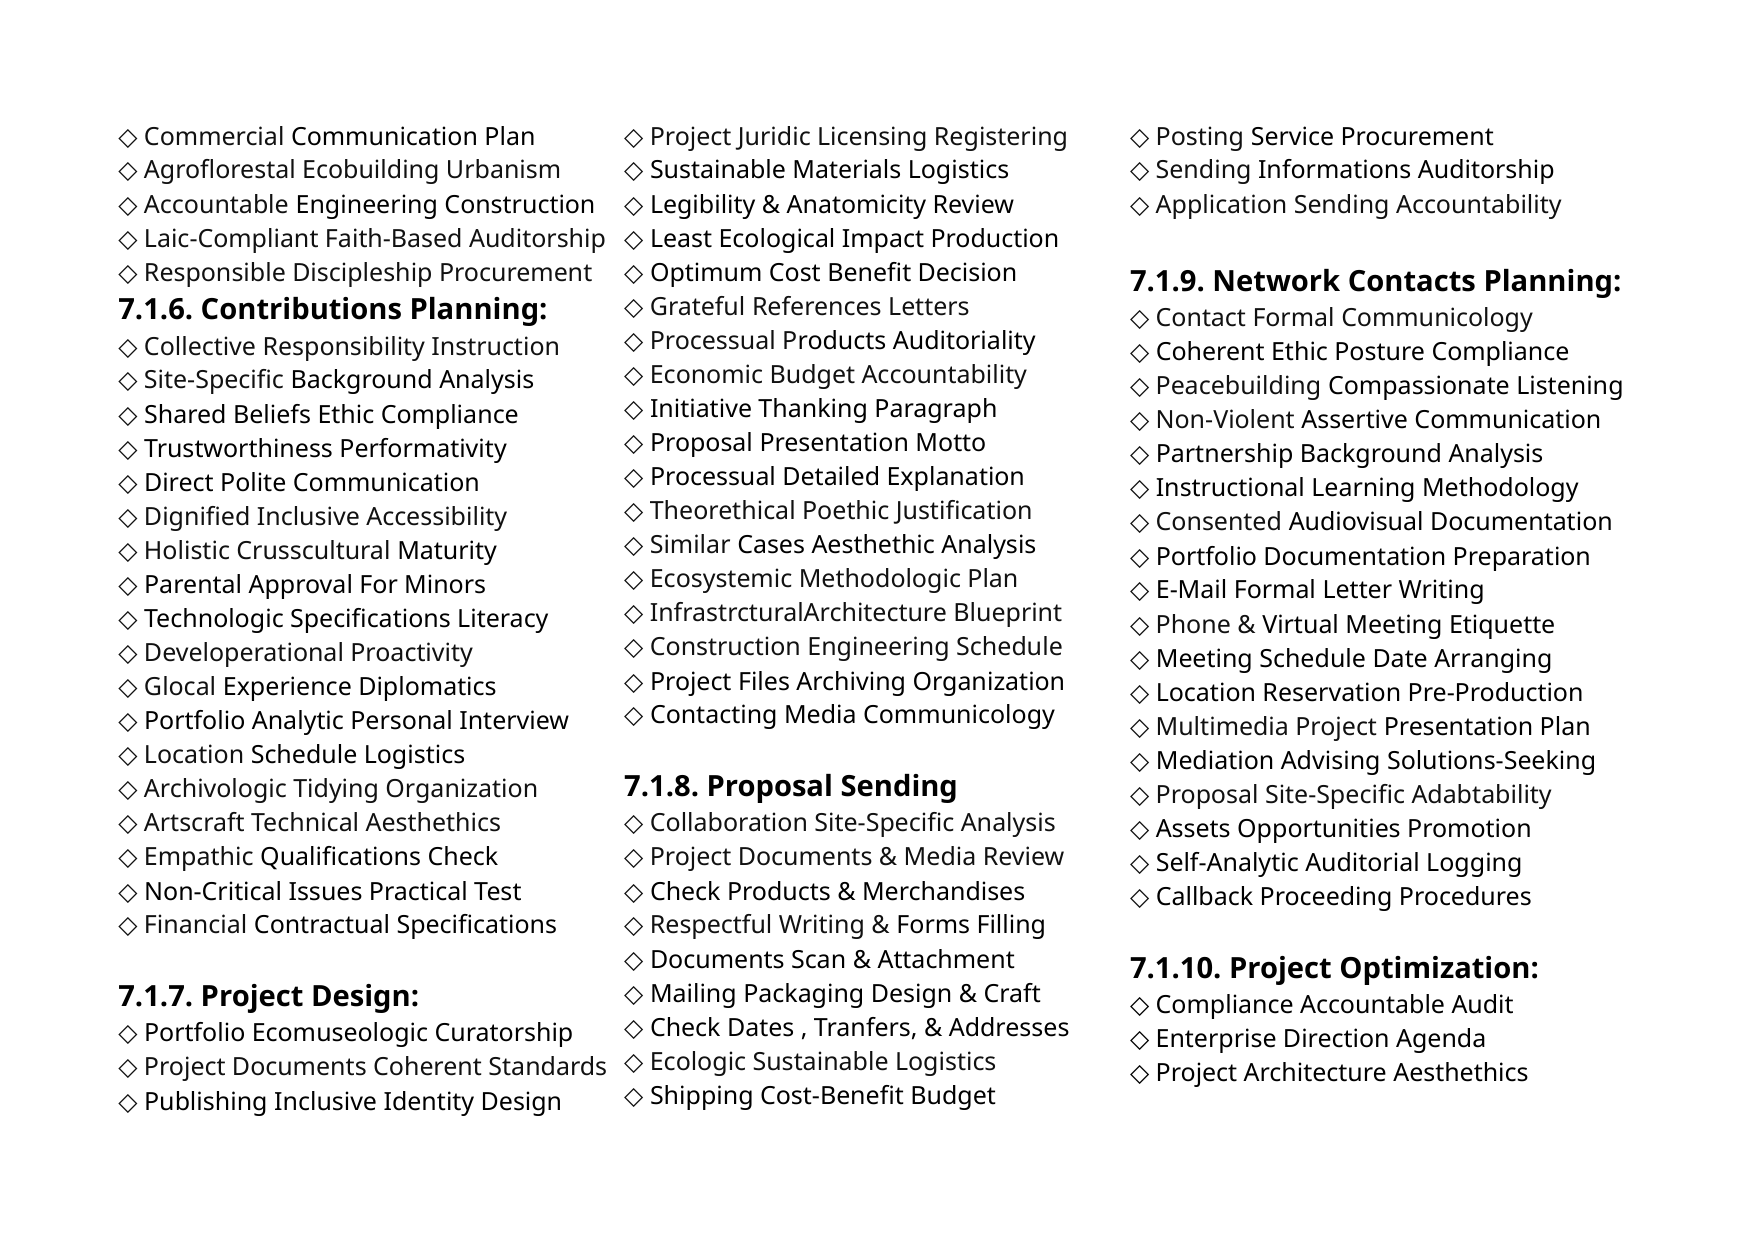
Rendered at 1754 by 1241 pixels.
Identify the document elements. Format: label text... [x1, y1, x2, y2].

text ◇ Peacebuilding Compassionate Listening [1130, 368, 1636, 402]
text ◇ Meeting Schedule Date Arranging [1130, 640, 1636, 674]
text ◇ Sustainable Materials Logistics [624, 152, 1130, 186]
text ◇ Developerational Proactivity [118, 635, 624, 669]
text ◇ Laic-Compliant Faith-Based Auditorship [118, 220, 624, 254]
text ◇ Processual Products Auditoriality [624, 322, 1130, 357]
text ◇ Publishing Inclusive Identity Design [118, 1083, 624, 1117]
text ◇ Portfolio Ecomuseologic Curatorship [118, 1015, 624, 1049]
text ◇ Construction Engineering Schedule [624, 629, 1130, 663]
text ◇ InfrastrcturalArchitecture Blueprint [624, 595, 1130, 629]
text 7.1.6. Contributions Planning: [118, 288, 624, 328]
text ◇ Documents Scan & Attachment [624, 941, 1130, 975]
text ◇ Proposal Site-Specific Adabtability [1130, 777, 1636, 811]
text ◇ Location Reservation Pre-Production [1130, 674, 1636, 708]
text ◇ Technologic Specifications Literacy [118, 601, 624, 635]
text ◇ Sending Informations Auditorship [1130, 152, 1636, 186]
text ◇ Callback Proceeding Procedures [1130, 879, 1636, 913]
text ◇ Least Ecological Impact Production [624, 220, 1130, 254]
text ◇ Collaboration Site-Specific Analysis [624, 805, 1130, 839]
text ◇ Location Schedule Logistics [118, 737, 624, 771]
text ◇ Partnership Background Analysis [1130, 436, 1636, 470]
text ◇ Contacting Media Communicology [624, 697, 1130, 731]
text ◇ Check Dates , Tranfers, & Addresses [624, 1009, 1130, 1043]
text ◇ Processual Detailed Explanation [624, 459, 1130, 493]
text ◇ Proposal Presentation Motto [624, 425, 1130, 459]
text ◇ Multimedia Project Presentation Plan [1130, 708, 1636, 742]
text ◇ Agroflorestal Ecobuilding Urbanism [118, 152, 624, 186]
text ◇ Self-Analytic Auditorial Logging [1130, 845, 1636, 879]
text ◇ Direct Polite Communication [118, 464, 624, 498]
text ◇ Posting Service Procurement [1130, 118, 1636, 152]
text ◇ Grateful References Letters [624, 288, 1130, 322]
text ◇ Ecologic Sustainable Logistics [624, 1043, 1130, 1077]
subtitle ◇ Project Juridic Licensing Registering [624, 118, 1130, 152]
text ◇ Application Sending Accountability [1130, 186, 1636, 220]
text ◇ Empathic Qualifications Check [118, 839, 624, 873]
text ◇ Mailing Packaging Design & Craft [624, 975, 1130, 1009]
text ◇ Initiative Thanking Paragraph [624, 391, 1130, 425]
subtitle ◇ Collective Responsibility Instruction [118, 328, 624, 362]
text 7.1.10. Project Optimization: [1130, 947, 1636, 987]
text ◇ Legibility & Anatomicity Review [624, 186, 1130, 220]
text ◇ Glocal Experience Diplomatics [118, 669, 624, 703]
text ◇ Trustworthiness Performativity [118, 430, 624, 464]
text ◇ Holistic Crusscultural Maturity [118, 532, 624, 567]
subtitle ◇ Responsible Discipleship Procurement [118, 254, 624, 288]
text ◇ Project Files Archiving Organization [624, 663, 1130, 697]
text ◇ Phone & Virtual Meeting Etiquette [1130, 606, 1636, 640]
text ◇ Check Products & Merchandises [624, 873, 1130, 907]
text ◇ Portfolio Documentation Preparation [1130, 538, 1636, 572]
text ◇ Shared Beliefs Ethic Compliance [118, 396, 624, 430]
text ◇ Project Documents & Media Review [624, 839, 1130, 873]
text ◇ Similar Cases Aesthethic Analysis [624, 527, 1130, 561]
text ◇ Project Documents Coherent Standards [118, 1049, 624, 1083]
text ◇ Theorethical Poethic Justification [624, 493, 1130, 527]
text ◇ Ecosystemic Methodologic Plan [624, 561, 1130, 595]
text ◇ Commercial Communication Plan [118, 118, 624, 152]
text ◇ Mediation Advising Solutions-Seeking [1130, 742, 1636, 777]
text ◇ Enterprise Direction Agenda [1130, 1021, 1636, 1055]
text ◇ Compliance Accountable Audit [1130, 987, 1636, 1021]
text ◇ Shipping Cost-Benefit Budget [624, 1077, 1130, 1112]
text ◇ Portfolio Analytic Personal Interview [118, 703, 624, 737]
text ◇ Contact Formal Communicology [1130, 300, 1636, 334]
text ◇ Optimum Cost Benefit Decision [624, 254, 1130, 288]
text ◇ Dignified Inclusive Accessibility [118, 498, 624, 532]
text ◇ Non-Critical Issues Practical Test [118, 873, 624, 907]
text ◇ Instructional Learning Methodology [1130, 470, 1636, 504]
text ◇ Coherent Ethic Posture Compliance [1130, 334, 1636, 368]
text ◇ Respectful Writing & Forms Filling [624, 907, 1130, 941]
text 7.1.8. Proposal Sending [624, 765, 1130, 805]
text ◇ Economic Budget Accountability [624, 357, 1130, 391]
text 7.1.9. Network Contacts Planning: [1130, 260, 1636, 300]
text ◇ Assets Opportunities Promotion [1130, 811, 1636, 845]
text ◇ Archivologic Tidying Organization [118, 771, 624, 805]
text ◇ Non-Violent Assertive Communication [1130, 402, 1636, 436]
text 7.1.7. Project Design: [118, 975, 624, 1015]
text ◇ Project Architecture Aesthethics [1130, 1055, 1636, 1089]
text ◇ Financial Contractual Specifications [118, 907, 624, 941]
text ◇ Parental Approval For Minors [118, 567, 624, 601]
text ◇ E-Mail Formal Letter Writing [1130, 572, 1636, 606]
text ◇ Consented Audiovisual Documentation [1130, 504, 1636, 538]
text ◇ Artscraft Technical Aesthethics [118, 805, 624, 839]
text ◇ Accountable Engineering Construction [118, 186, 624, 220]
text ◇ Site-Specific Background Analysis [118, 362, 624, 396]
